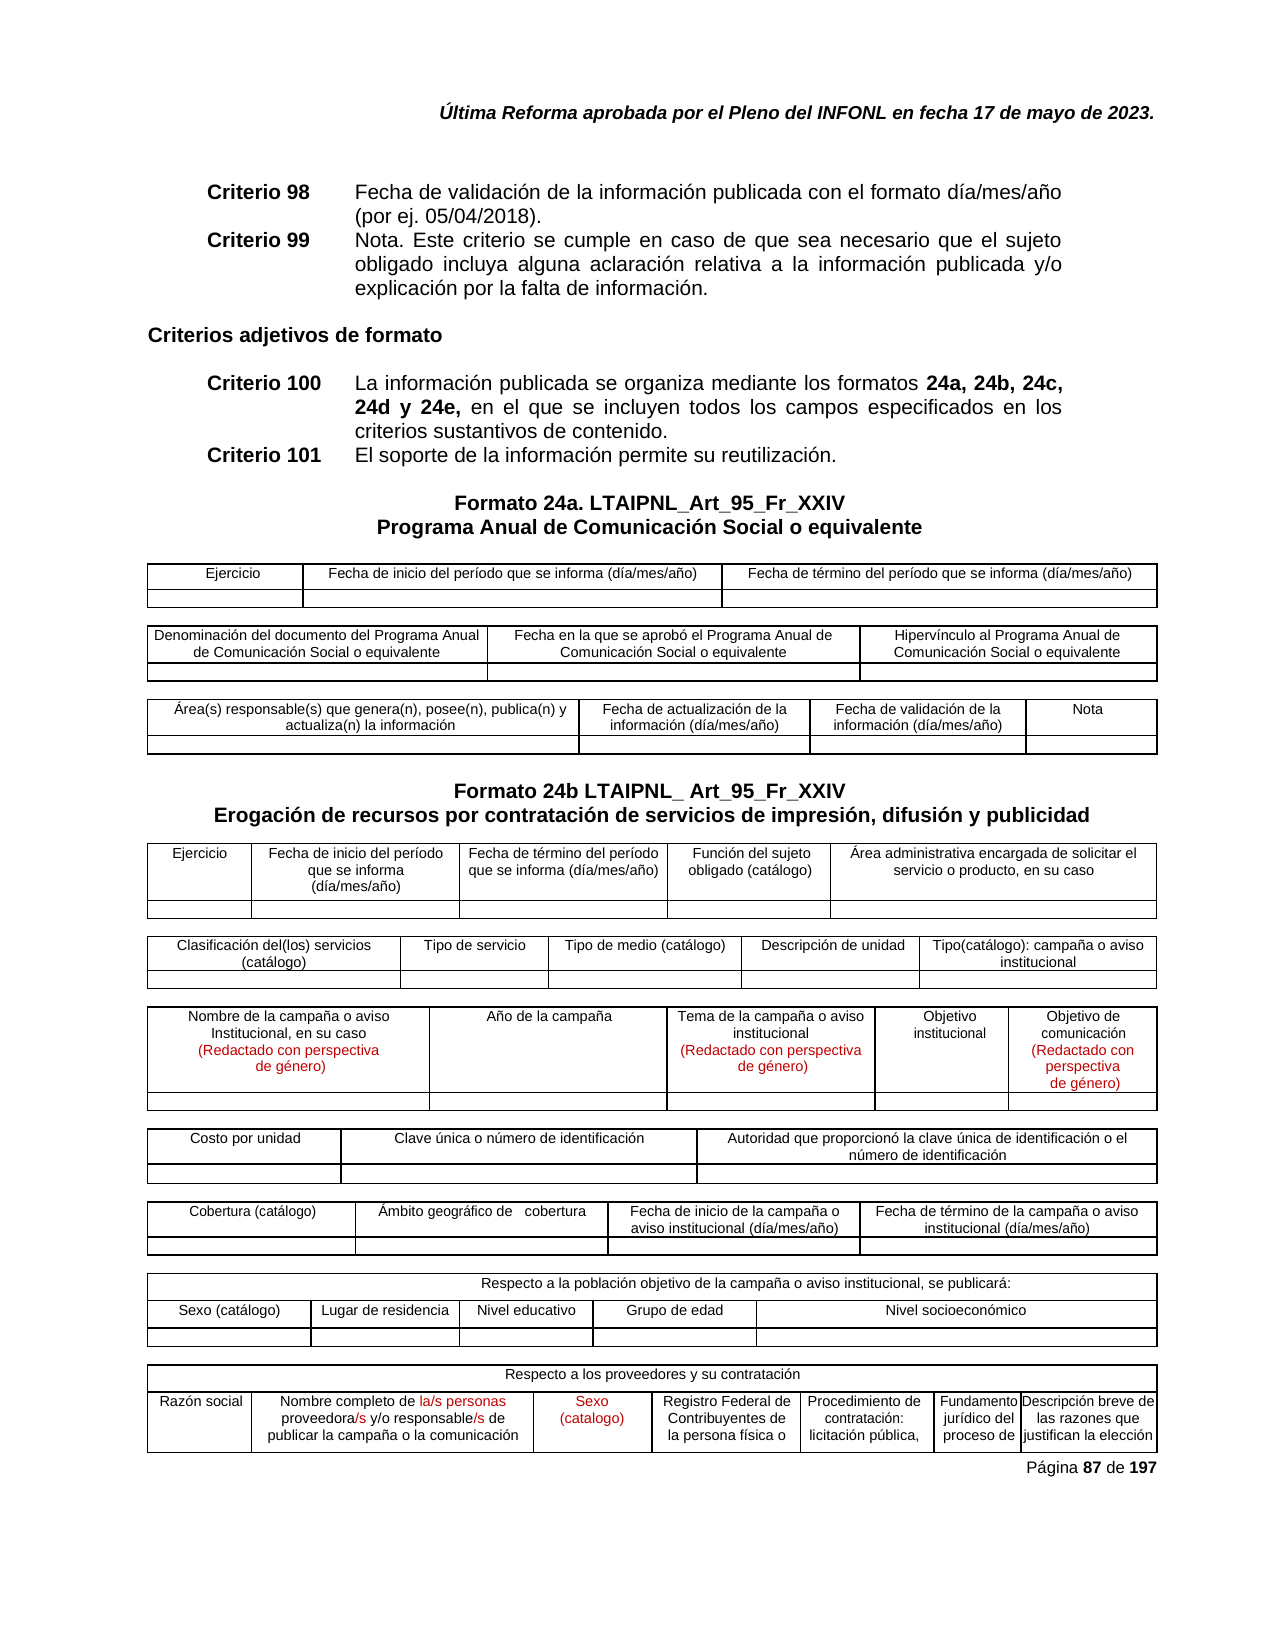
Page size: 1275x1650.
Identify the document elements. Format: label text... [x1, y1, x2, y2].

table_cell [831, 901, 1156, 918]
table_header Fecha de validación de la información (día/mes/año) [811, 700, 1025, 735]
table_header Año de la campaña [430, 1008, 666, 1091]
table_header Nota [1027, 700, 1156, 735]
table_header Área administrativa encargada de solicitar el servicio o producto, en su caso [831, 844, 1156, 900]
table_cell [1009, 1093, 1156, 1110]
text Criterio 100 La información publicada se organiza mediante los formatos 24a, 24b, 24c, 24d y 24e, en el que se incluyen todos los campos especificados en los criterios sustantivos de contenido. [207, 371, 1063, 443]
table_cell Lugar de residencia [312, 1301, 459, 1327]
text Criterios adjetivos de formato [148, 323, 1068, 347]
table_header Función del sujeto obligado (catálogo) [668, 844, 830, 900]
table_cell [148, 1329, 310, 1346]
table_cell [668, 901, 830, 918]
table_cell [488, 664, 859, 680]
text Formato 24b LTAIPNL_ Art_95_Fr_XXIV [148, 779, 1152, 803]
text Programa Anual de Comunicación Social o equivalente [148, 515, 1152, 539]
table_header Cobertura (catálogo) [148, 1203, 355, 1236]
table_header Costo por unidad [148, 1130, 340, 1163]
table_cell [304, 590, 721, 607]
table_cell Registro Federal de Contribuyentes de la persona física o [653, 1393, 800, 1452]
table_cell [148, 590, 302, 607]
table_cell [252, 901, 459, 918]
table_header Ámbito geográfico de cobertura [356, 1203, 607, 1236]
table_header Hipervínculo al Programa Anual de Comunicación Social o equivalente [861, 627, 1156, 662]
table_header Tema de la campaña o aviso institucional (Redactado con perspectiva de género) [668, 1008, 874, 1091]
table_cell Nombre completo de la/s personas proveedora/s y/o responsable/s de publicar la campaña o la comunicación [252, 1393, 533, 1452]
table_cell [356, 1238, 607, 1254]
table_cell [148, 901, 251, 918]
table_header Tipo de servicio [401, 937, 548, 970]
table_header Tipo(catálogo): campaña o aviso institucional [920, 937, 1156, 970]
table_cell [148, 664, 487, 680]
table_header Clave única o número de identificación [342, 1130, 696, 1163]
table_cell [742, 971, 919, 988]
table_header Fecha de término del período que se informa (día/mes/año) [723, 565, 1156, 589]
table_header Objetivo institucional [876, 1008, 1008, 1091]
table_cell Fundamento jurídico del proceso de [935, 1393, 1020, 1452]
table_header Descripción de unidad [742, 937, 919, 970]
table_cell Razón social [148, 1393, 251, 1452]
table_cell [460, 1329, 592, 1346]
table_header Denominación del documento del Programa Anual de Comunicación Social o equivalente [148, 627, 487, 662]
table_header Ejercicio [148, 844, 251, 900]
table_header Fecha de inicio del período que se informa (día/mes/año) [304, 565, 721, 589]
table_header Ejercicio [148, 565, 302, 589]
table_cell [1027, 736, 1156, 753]
table_cell Sexo (catálogo) [148, 1301, 310, 1327]
table_cell [580, 736, 809, 753]
table_cell Descripción breve de las razones que justifican la elección [1022, 1393, 1156, 1452]
table_header Fecha de inicio de la campaña o aviso institucional (día/mes/año) [609, 1203, 859, 1236]
table_cell [430, 1093, 666, 1110]
table_cell [312, 1329, 459, 1346]
text Criterio 98 Fecha de validación de la información publicada con el formato día/mes/año (por ej. 05/04/2018). [207, 179, 1063, 227]
table_header Autoridad que proporcionó la clave única de identificación o el número de identificación [698, 1130, 1156, 1163]
table_cell [723, 590, 1156, 607]
text Erogación de recursos por contratación de servicios de impresión, difusión y publicidad [148, 803, 1157, 827]
table_cell Nivel socioeconómico [757, 1301, 1156, 1327]
text Formato 24a. LTAIPNL_Art_95_Fr_XXIV [148, 491, 1152, 515]
table_cell [148, 1165, 340, 1183]
table_header Fecha de actualización de la información (día/mes/año) [580, 700, 809, 735]
table_header Respecto a la población objetivo de la campaña o aviso institucional, se publicará: [148, 1274, 1156, 1300]
table_header Nombre de la campaña o aviso Institucional, en su caso (Redactado con perspectiva de género) [148, 1008, 429, 1091]
text Criterio 101 El soporte de la información permite su reutilización. [207, 443, 1063, 467]
table_cell [148, 736, 578, 753]
table_cell Grupo de edad [594, 1301, 756, 1327]
table_header Clasificación del(los) servicios (catálogo) [148, 937, 400, 970]
table_cell [148, 1093, 429, 1110]
table_cell [757, 1329, 1156, 1346]
table_cell [861, 1238, 1156, 1254]
table_header Fecha de término de la campaña o aviso institucional (día/mes/año) [861, 1203, 1156, 1236]
table_cell [920, 971, 1156, 988]
table_cell [609, 1238, 859, 1254]
table_cell [698, 1165, 1156, 1183]
table_cell [594, 1329, 756, 1346]
table_header Respecto a los proveedores y su contratación [148, 1366, 1156, 1391]
table_header Fecha en la que se aprobó el Programa Anual de Comunicación Social o equivalente [488, 627, 859, 662]
table_header Tipo de medio (catálogo) [549, 937, 741, 970]
table_cell [148, 1238, 355, 1254]
table_header Objetivo de comunicación (Redactado con perspectiva de género) [1009, 1008, 1156, 1091]
table_header Área(s) responsable(s) que genera(n), posee(n), publica(n) y actualiza(n) la información [148, 700, 578, 735]
table_header Fecha de inicio del período que se informa (día/mes/año) [252, 844, 459, 900]
table_cell [549, 971, 741, 988]
table_cell Nivel educativo [460, 1301, 592, 1327]
table_header Fecha de término del período que se informa (día/mes/año) [460, 844, 667, 900]
table_cell [861, 664, 1156, 680]
table_cell [401, 971, 548, 988]
table_cell [876, 1093, 1008, 1110]
text Criterio 99 Nota. Este criterio se cumple en caso de que sea necesario que el sujeto obligado incluya alguna aclaración relativa a la información publicada y/o explicación por la falta de información. [207, 227, 1063, 299]
table_cell [668, 1093, 874, 1110]
table_cell [148, 971, 400, 988]
table_cell Sexo (catalogo) [534, 1393, 651, 1452]
table_cell [460, 901, 667, 918]
table_cell [811, 736, 1025, 753]
table_cell [342, 1165, 696, 1183]
table_cell Procedimiento de contratación: licitación pública, [801, 1393, 933, 1452]
